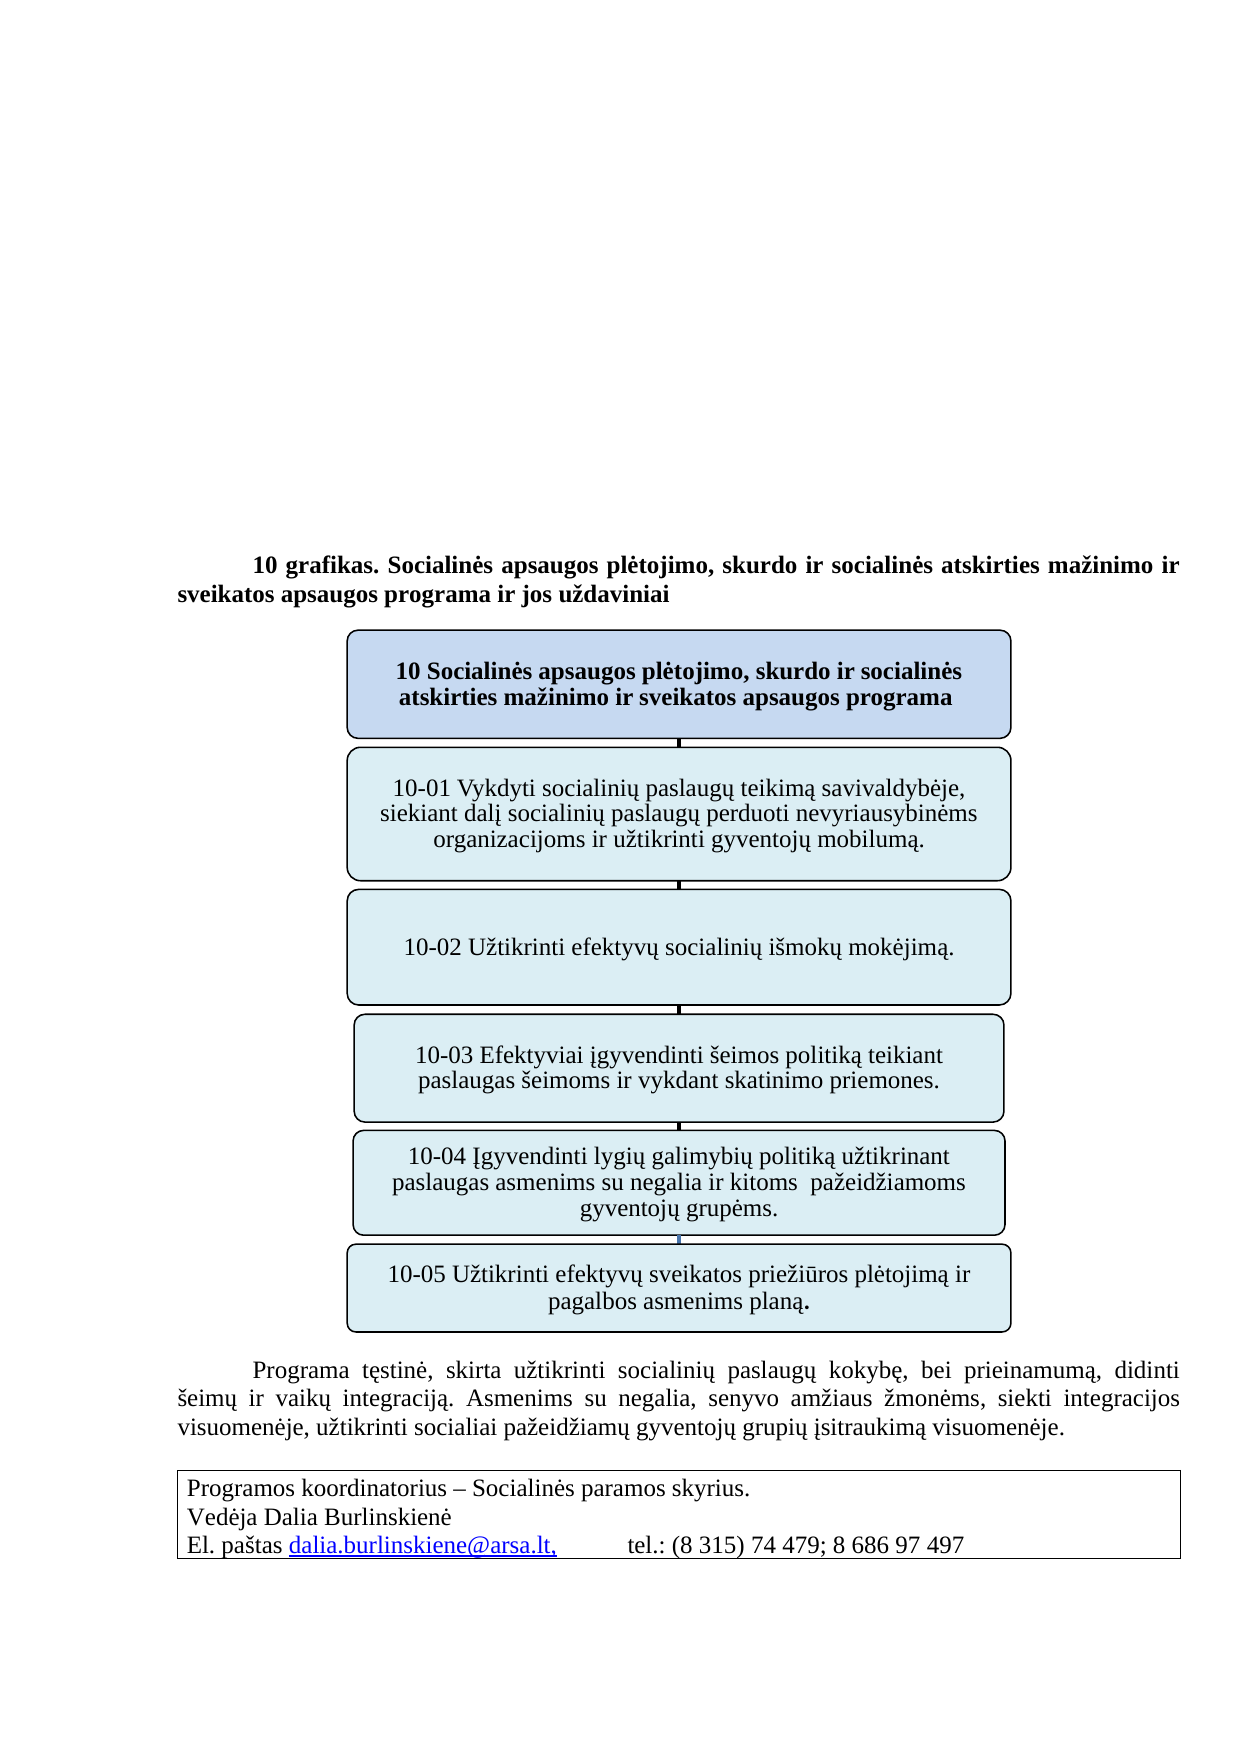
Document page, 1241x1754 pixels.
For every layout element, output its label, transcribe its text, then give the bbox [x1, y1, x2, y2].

text 10 grafikas. Socialinės apsaugos plėtojimo, skurdo ir socialinės atskirties mažinimo ir sveikatos apsaugos programa ir jos uždaviniai [177, 550, 1181, 608]
text Programos koordinatorius – Socialinės paramos skyrius. [178, 1471, 1180, 1498]
text El. paštas dalia.burlinskiene@arsa.lt, tel.: (8 315) 74 479; 8 686 97 497 [178, 1527, 1180, 1558]
text Vedėja Dalia Burlinskienė [178, 1498, 1180, 1527]
text Programa tęstinė, skirta užtikrinti socialinių paslaugų kokybę, bei prieinamumą, didinti šeimų ir vaikų integraciją. Asmenims su negalia, senyvo amžiaus žmonėms, siekti integracijos visuomenėje, užtikrinti socialiai pažeidžiamų gyventojų grupių įsitraukimą visuomenėje. [177, 1355, 1181, 1441]
